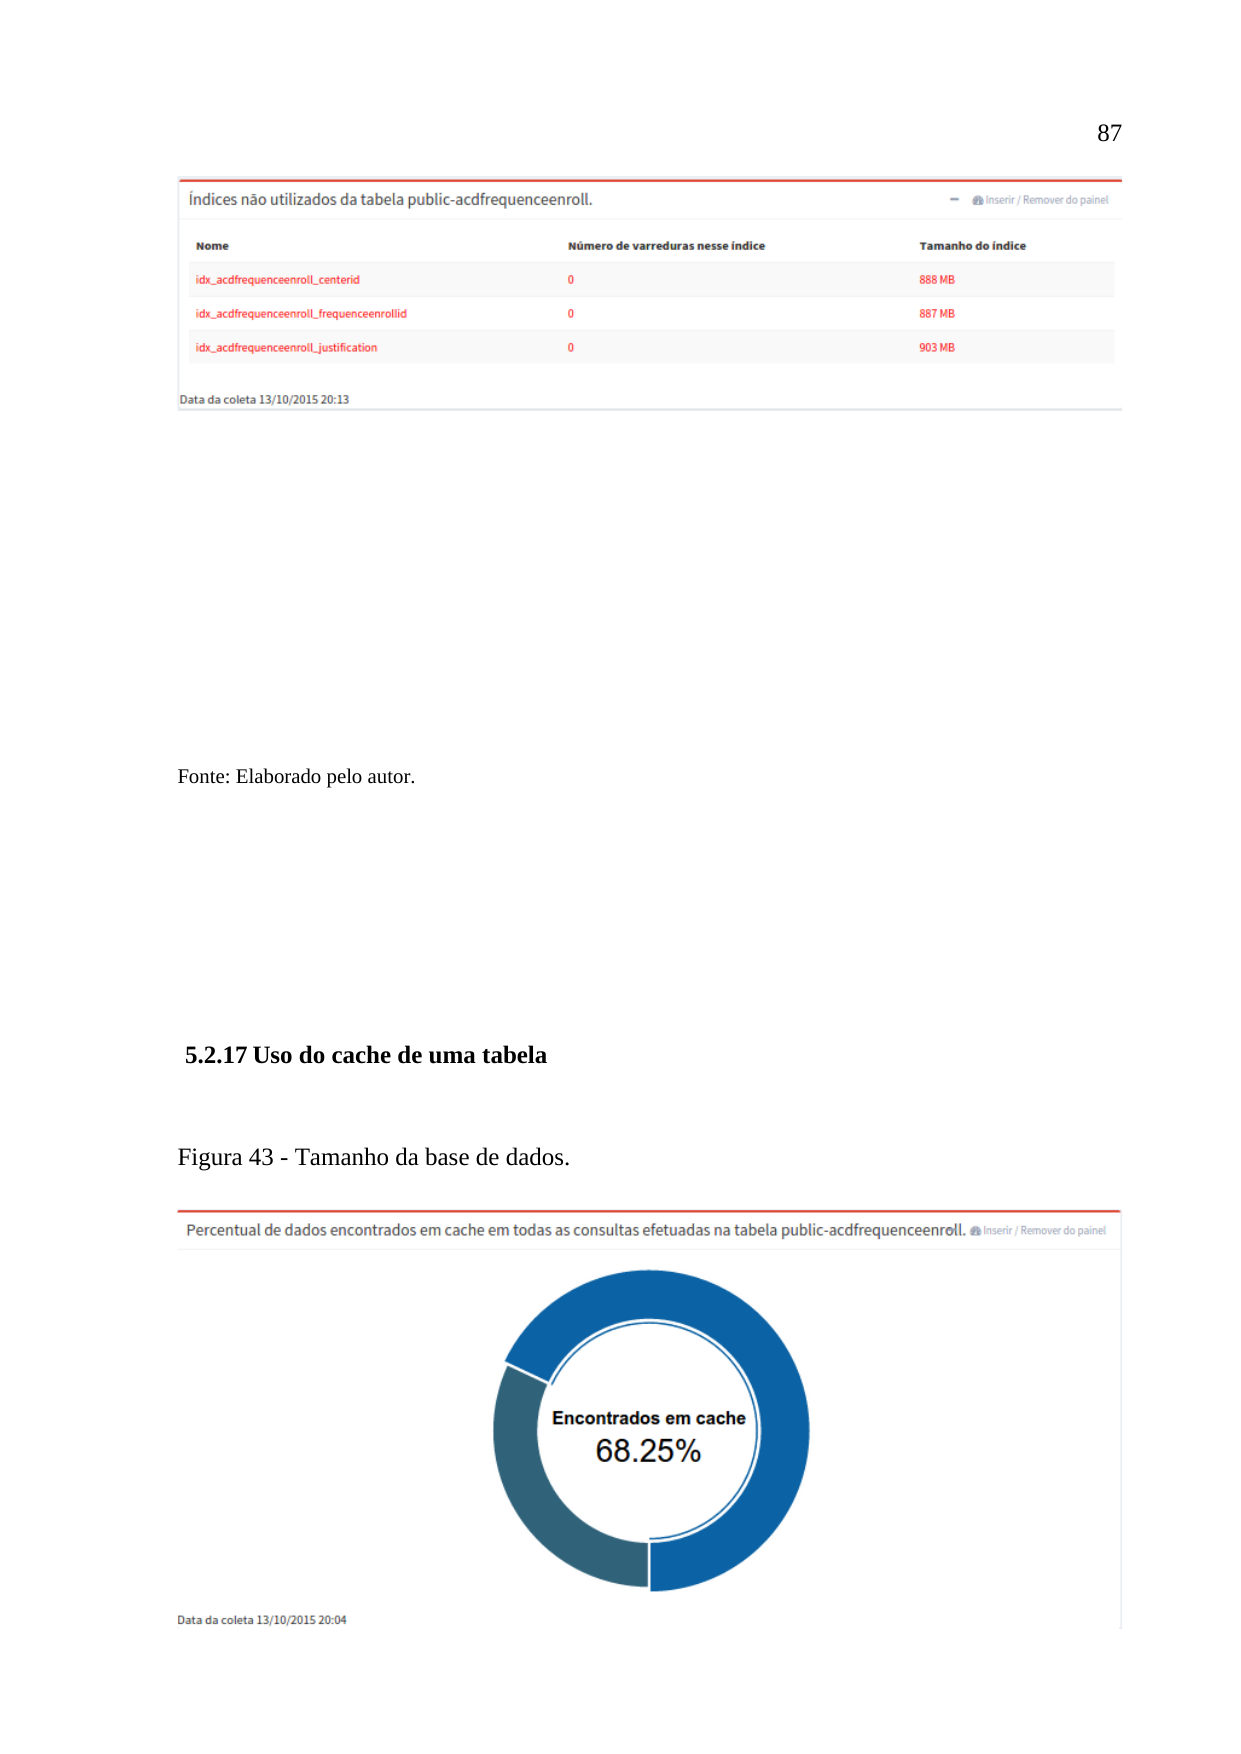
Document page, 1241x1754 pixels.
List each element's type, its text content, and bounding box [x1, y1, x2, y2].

picture [177, 1209, 1123, 1629]
list Fonte: Elaborado pelo autor. [177, 764, 1122, 788]
picture [177, 176, 1123, 411]
list Uso do cache de uma tabela [185, 1040, 1122, 1069]
text Figura 43 - Tamanho da base de dados. [177, 1142, 1122, 1171]
